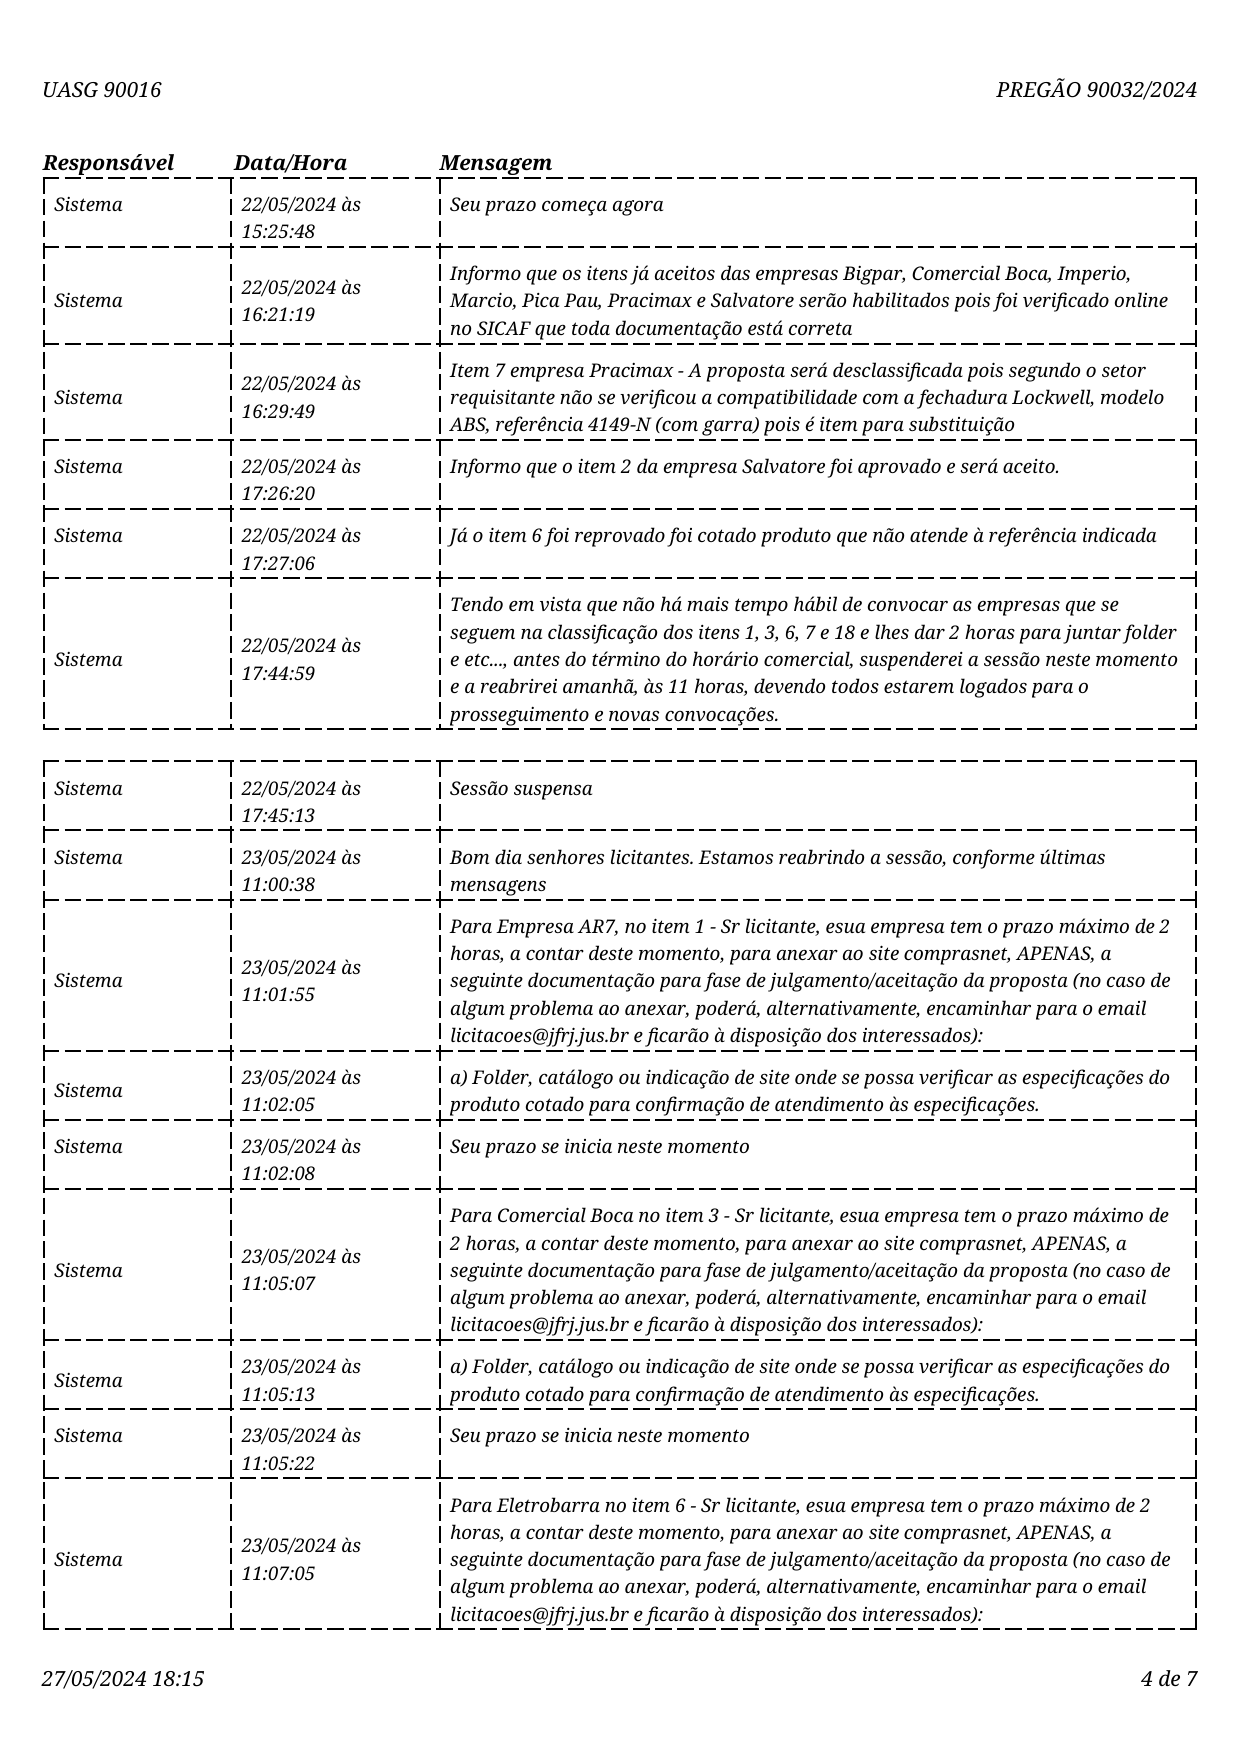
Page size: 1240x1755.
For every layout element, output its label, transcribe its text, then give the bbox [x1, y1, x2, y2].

table_header Sistema [44, 760, 231, 829]
table_cell a) Folder, catálogo ou indicação de site onde se possa verificar as especificações do produto cotado para confirmação de atendimento às especificações. [440, 1339, 1196, 1408]
table_cell Sistema [44, 829, 231, 898]
table_cell Sistema [44, 1188, 231, 1339]
table_cell Item 7 empresa Pracimax - A proposta será desclassificada pois segundo o setor requisitante não se verificou a compatibilidade com a fechadura Lockwell, modelo ABS, referência 4149-N (com garra) pois é item para substituição [440, 343, 1196, 439]
table_cell Já o item 6 foi reprovado foi cotado produto que não atende à referência indicada [440, 508, 1196, 577]
table_cell Sistema [44, 246, 231, 342]
table_cell Sistema [44, 1119, 231, 1188]
table_cell 23/05/2024 às 11:01:55 [231, 899, 439, 1049]
table_header Sessão suspensa [440, 760, 1196, 829]
table_cell 22/05/2024 às 17:27:06 [231, 508, 439, 577]
table_cell Informo que os itens já aceitos das empresas Bigpar, Comercial Boca, Imperio, Marcio, Pica Pau, Pracimax e Salvatore serão habilitados pois foi verificado online no SICAF que toda documentação está correta [440, 246, 1196, 342]
table_cell 23/05/2024 às 11:00:38 [231, 829, 439, 898]
table_cell Para Empresa AR7, no item 1 - Sr licitante, esua empresa tem o prazo máximo de 2 horas, a contar deste momento, para anexar ao site comprasnet, APENAS, a seguinte documentação para fase de julgamento/aceitação da proposta (no caso de algum problema ao anexar, poderá, alternativamente, encaminhar para o email licitacoes@jfrj.jus.br e ficarão à disposição dos interessados): [440, 899, 1196, 1049]
table_cell Bom dia senhores licitantes. Estamos reabrindo a sessão, conforme últimas mensagens [440, 829, 1196, 898]
table_cell Sistema [44, 1477, 231, 1628]
table_cell Sistema [44, 1408, 231, 1477]
table_cell 23/05/2024 às 11:02:05 [231, 1050, 439, 1119]
table_cell Seu prazo se inicia neste momento [440, 1119, 1196, 1188]
table_cell 22/05/2024 às 17:26:20 [231, 439, 439, 508]
table_cell 23/05/2024 às 11:05:07 [231, 1188, 439, 1339]
table_cell Sistema [44, 177, 231, 246]
table_cell 22/05/2024 às 15:25:48 [231, 177, 439, 246]
table_cell 22/05/2024 às 16:29:49 [231, 343, 439, 439]
table_cell Sistema [44, 1050, 231, 1119]
table_cell Seu prazo começa agora [440, 177, 1196, 246]
table_cell 23/05/2024 às 11:02:08 [231, 1119, 439, 1188]
table_cell Sistema [44, 508, 231, 577]
table_cell 23/05/2024 às 11:05:13 [231, 1339, 439, 1408]
table_cell Sistema [44, 899, 231, 1049]
table_cell Sistema [44, 577, 231, 728]
table_cell Sistema [44, 439, 231, 508]
table_cell 23/05/2024 às 11:05:22 [231, 1408, 439, 1477]
table_cell Seu prazo se inicia neste momento [440, 1408, 1196, 1477]
table_header 22/05/2024 às 17:45:13 [231, 760, 439, 829]
table_cell Tendo em vista que não há mais tempo hábil de convocar as empresas que se seguem na classificação dos itens 1, 3, 6, 7 e 18 e lhes dar 2 horas para juntar folder e etc..., antes do término do horário comercial, suspenderei a sessão neste momento e a reabrirei amanhã, às 11 horas, devendo todos estarem logados para o prosseguimento e novas convocações. [440, 577, 1196, 728]
table_cell Sistema [44, 1339, 231, 1408]
table_cell Para Comercial Boca no item 3 - Sr licitante, esua empresa tem o prazo máximo de 2 horas, a contar deste momento, para anexar ao site comprasnet, APENAS, a seguinte documentação para fase de julgamento/aceitação da proposta (no caso de algum problema ao anexar, poderá, alternativamente, encaminhar para o email licitacoes@jfrj.jus.br e ficarão à disposição dos interessados): [440, 1188, 1196, 1339]
table_cell 22/05/2024 às 16:21:19 [231, 246, 439, 342]
table_cell a) Folder, catálogo ou indicação de site onde se possa verificar as especificações do produto cotado para confirmação de atendimento às especificações. [440, 1050, 1196, 1119]
table_cell Informo que o item 2 da empresa Salvatore foi aprovado e será aceito. [440, 439, 1196, 508]
table_cell 23/05/2024 às 11:07:05 [231, 1477, 439, 1628]
table_cell 22/05/2024 às 17:44:59 [231, 577, 439, 728]
table_cell Sistema [44, 343, 231, 439]
table_cell Para Eletrobarra no item 6 - Sr licitante, esua empresa tem o prazo máximo de 2 horas, a contar deste momento, para anexar ao site comprasnet, APENAS, a seguinte documentação para fase de julgamento/aceitação da proposta (no caso de algum problema ao anexar, poderá, alternativamente, encaminhar para o email licitacoes@jfrj.jus.br e ficarão à disposição dos interessados): [440, 1477, 1196, 1628]
